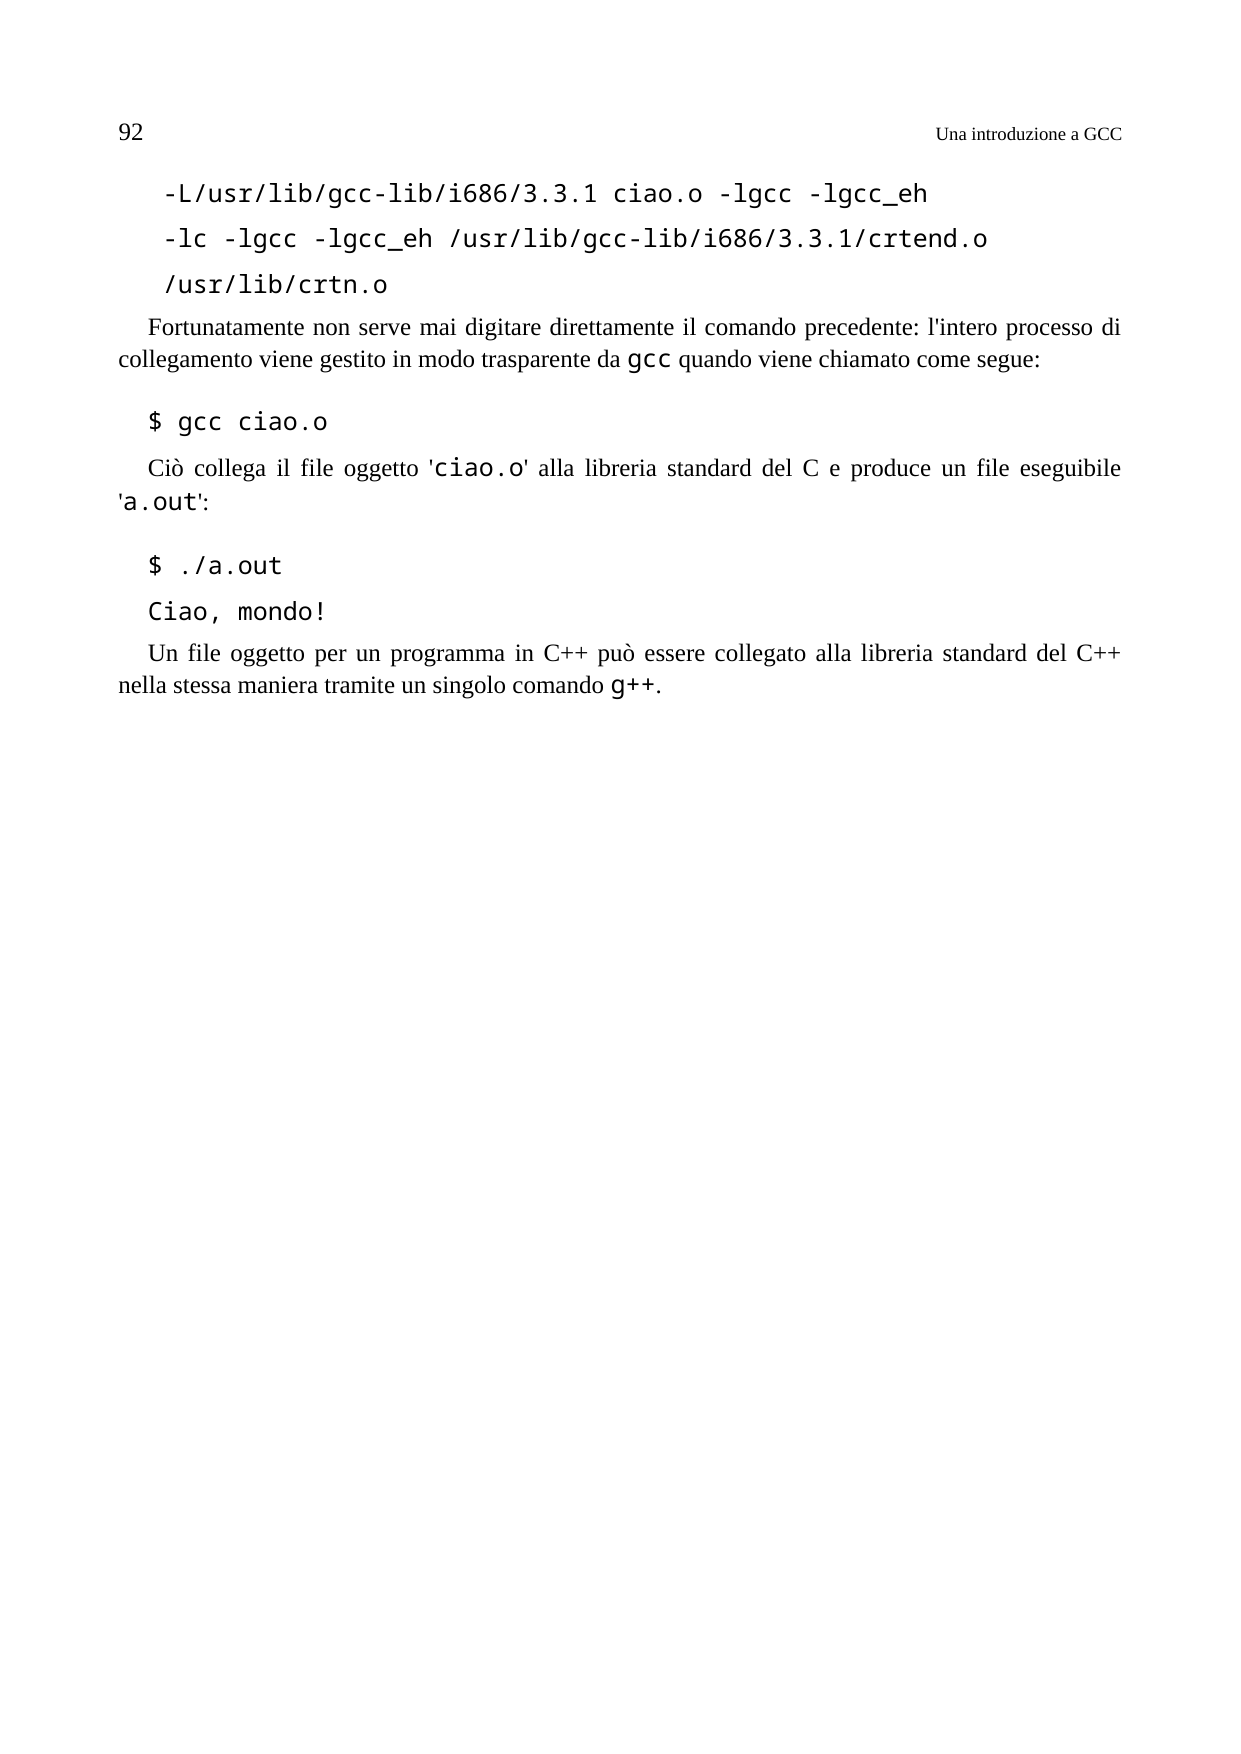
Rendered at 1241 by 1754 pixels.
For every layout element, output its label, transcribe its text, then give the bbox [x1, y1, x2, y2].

text -lc -lgcc -lgcc_eh /usr/lib/gcc-lib/i686/3.3.1/crtend.o [148, 221, 1122, 255]
text Ciao, mondo! [148, 593, 1122, 627]
text $ gcc ciao.o [148, 404, 1122, 438]
text /usr/lib/crtn.o [148, 267, 1122, 301]
text $ ./a.out [148, 547, 1122, 582]
text Ciò collega il file oggetto 'ciao.o' alla libreria standard del C e produce un file eseguibile 'a.out': [118, 450, 1122, 518]
text Un file oggetto per un programma in C++ può essere collegato alla libreria standard del C++ nella stessa maniera tramite un singolo comando g++. [118, 639, 1122, 701]
text -L/usr/lib/gcc-lib/i686/3.3.1 ciao.o -lgcc -lgcc_eh [148, 175, 1122, 209]
text Fortunatamente non serve mai digitare direttamente il comando precedente: l'intero processo di collegamento viene gestito in modo trasparente da gcc quando viene chiamato come segue: [118, 313, 1122, 374]
